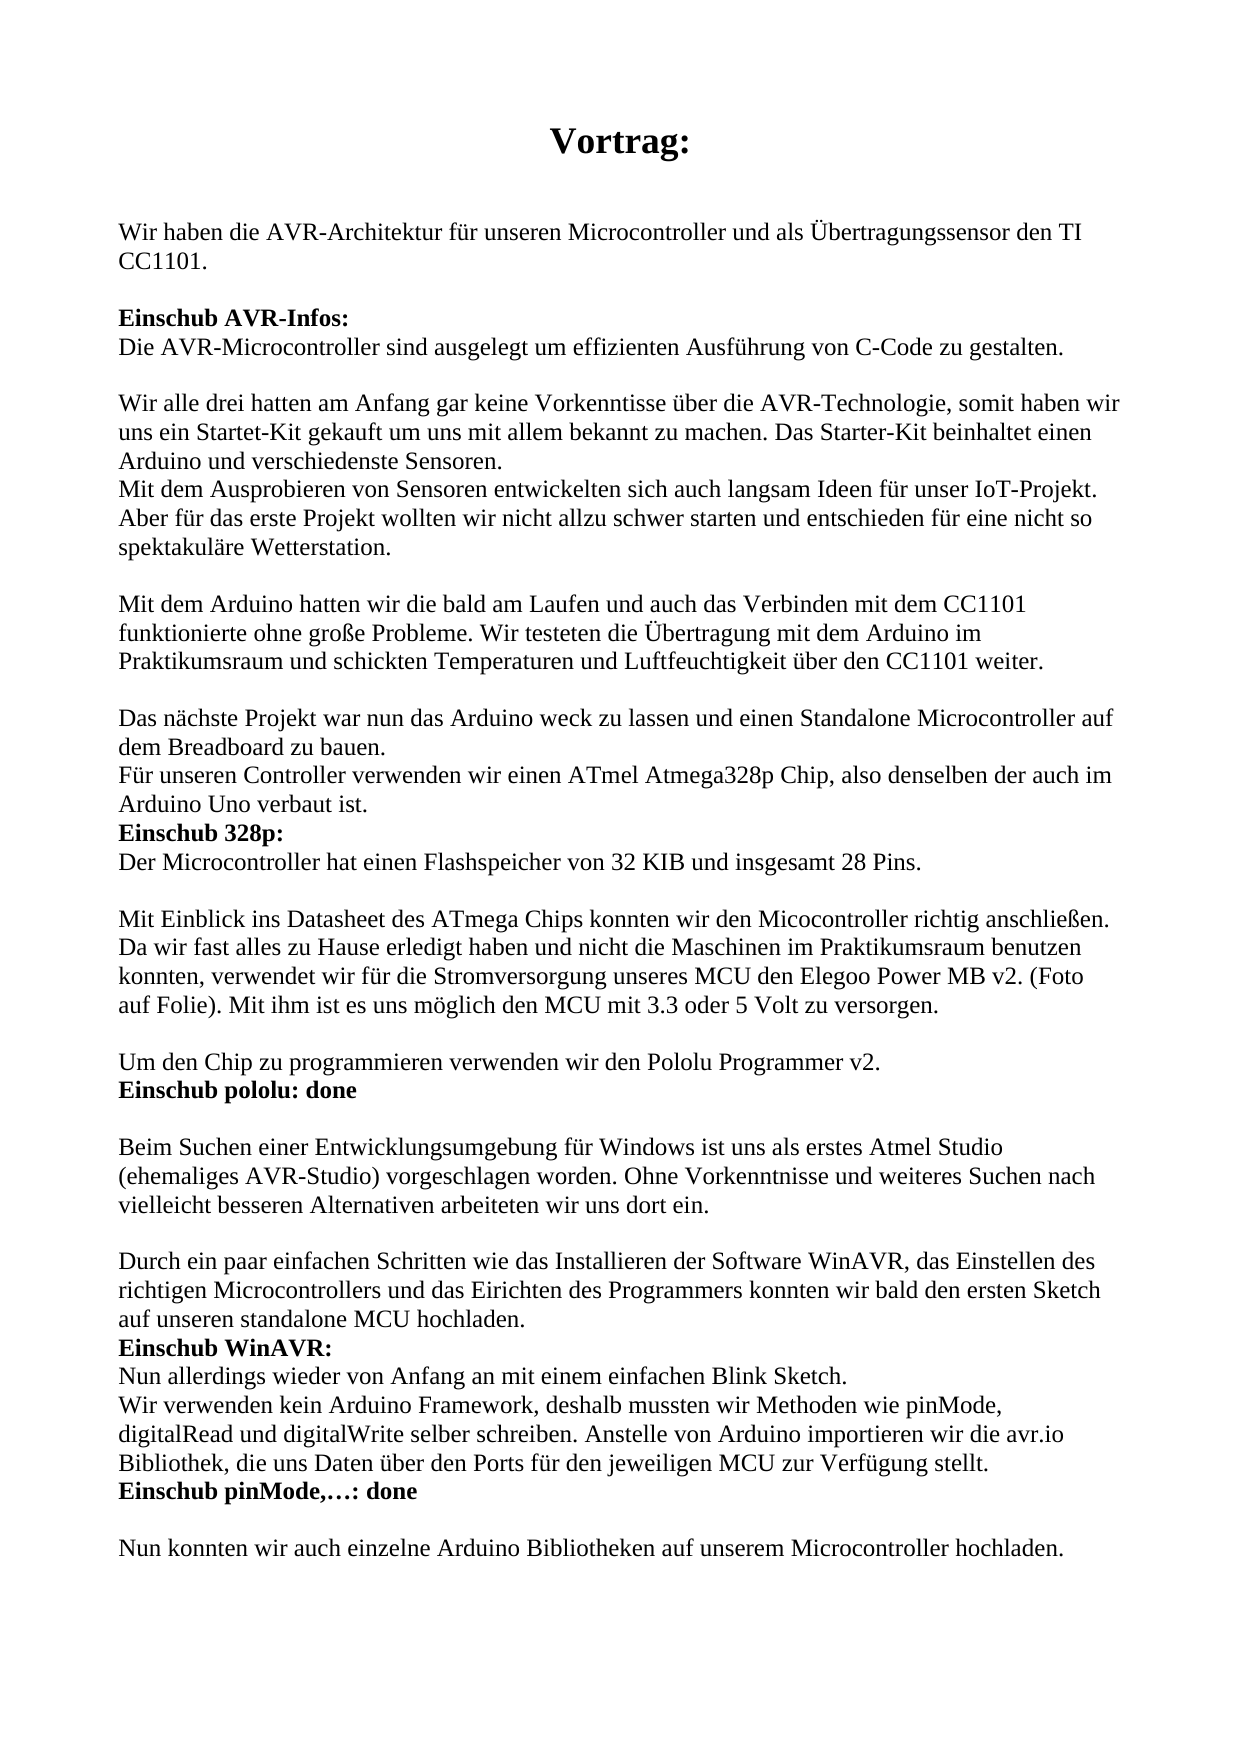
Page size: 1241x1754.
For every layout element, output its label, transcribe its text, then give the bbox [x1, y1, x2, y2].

text Einschub AVR-Infos: [118, 303, 1122, 332]
text Die AVR-Microcontroller sind ausgelegt um effizienten Ausführung von C-Code zu gestalten. [118, 332, 1122, 360]
text Der Microcontroller hat einen Flashspeicher von 32 KIB und insgesamt 28 Pins. [118, 847, 1122, 876]
text Wir verwenden kein Arduino Framework, deshalb mussten wir Methoden wie pinMode, digitalRead und digitalWrite selber schreiben. Anstelle von Arduino importieren wir die avr.io Bibliothek, die uns Daten über den Ports für den jeweiligen MCU zur Verfügung stellt. [118, 1390, 1122, 1476]
text Durch ein paar einfachen Schritten wie das Installieren der Software WinAVR, das Einstellen des richtigen Microcontrollers und das Eirichten des Programmers konnten wir bald den ersten Sketch auf unseren standalone MCU hochladen. [118, 1246, 1122, 1333]
text Das nächste Projekt war nun das Arduino weck zu lassen und einen Standalone Microcontroller auf dem Breadboard zu bauen. [118, 703, 1122, 761]
text Einschub pinMode,…: done [118, 1476, 1122, 1505]
text Für unseren Controller verwenden wir einen ATmel Atmega328p Chip, also denselben der auch im Arduino Uno verbaut ist. [118, 761, 1122, 818]
text Nun konnten wir auch einzelne Arduino Bibliotheken auf unserem Microcontroller hochladen. [118, 1533, 1122, 1562]
text Wir alle drei hatten am Anfang gar keine Vorkenntisse über die AVR-Technologie, somit haben wir uns ein Startet-Kit gekauft um uns mit allem bekannt zu machen. Das Starter-Kit beinhaltet einen Arduino und verschiedenste Sensoren. [118, 388, 1122, 474]
text Einschub WinAVR: [118, 1333, 1122, 1361]
text Nun allerdings wieder von Anfang an mit einem einfachen Blink Sketch. [118, 1361, 1122, 1390]
text Einschub pololu: done [118, 1075, 1122, 1104]
text Wir haben die AVR-Architektur für unseren Microcontroller und als Übertragungssensor den TI CC1101. [118, 217, 1122, 275]
text Mit dem Ausprobieren von Sensoren entwickelten sich auch langsam Ideen für unser IoT-Projekt. Aber für das erste Projekt wollten wir nicht allzu schwer starten und entschieden für eine nicht so spektakuläre Wetterstation. [118, 474, 1122, 561]
text Vortrag: [118, 118, 1122, 161]
text Beim Suchen einer Entwicklungsumgebung für Windows ist uns als erstes Atmel Studio (ehemaliges AVR-Studio) vorgeschlagen worden. Ohne Vorkenntnisse und weiteres Suchen nach vielleicht besseren Alternativen arbeiteten wir uns dort ein. [118, 1132, 1122, 1218]
text Einschub 328p: [118, 818, 1122, 847]
text Mit dem Arduino hatten wir die bald am Laufen und auch das Verbinden mit dem CC1101 funktionierte ohne große Probleme. Wir testeten die Übertragung mit dem Arduino im Praktikumsraum und schickten Temperaturen und Luftfeuchtigkeit über den CC1101 weiter. [118, 589, 1122, 675]
text Um den Chip zu programmieren verwenden wir den Pololu Programmer v2. [118, 1047, 1122, 1075]
text Mit Einblick ins Datasheet des ATmega Chips konnten wir den Micocontroller richtig anschließen. Da wir fast alles zu Hause erledigt haben und nicht die Maschinen im Praktikumsraum benutzen konnten, verwendet wir für die Stromversorgung unseres MCU den Elegoo Power MB v2. (Foto auf Folie). Mit ihm ist es uns möglich den MCU mit 3.3 oder 5 Volt zu versorgen. [118, 904, 1122, 1019]
